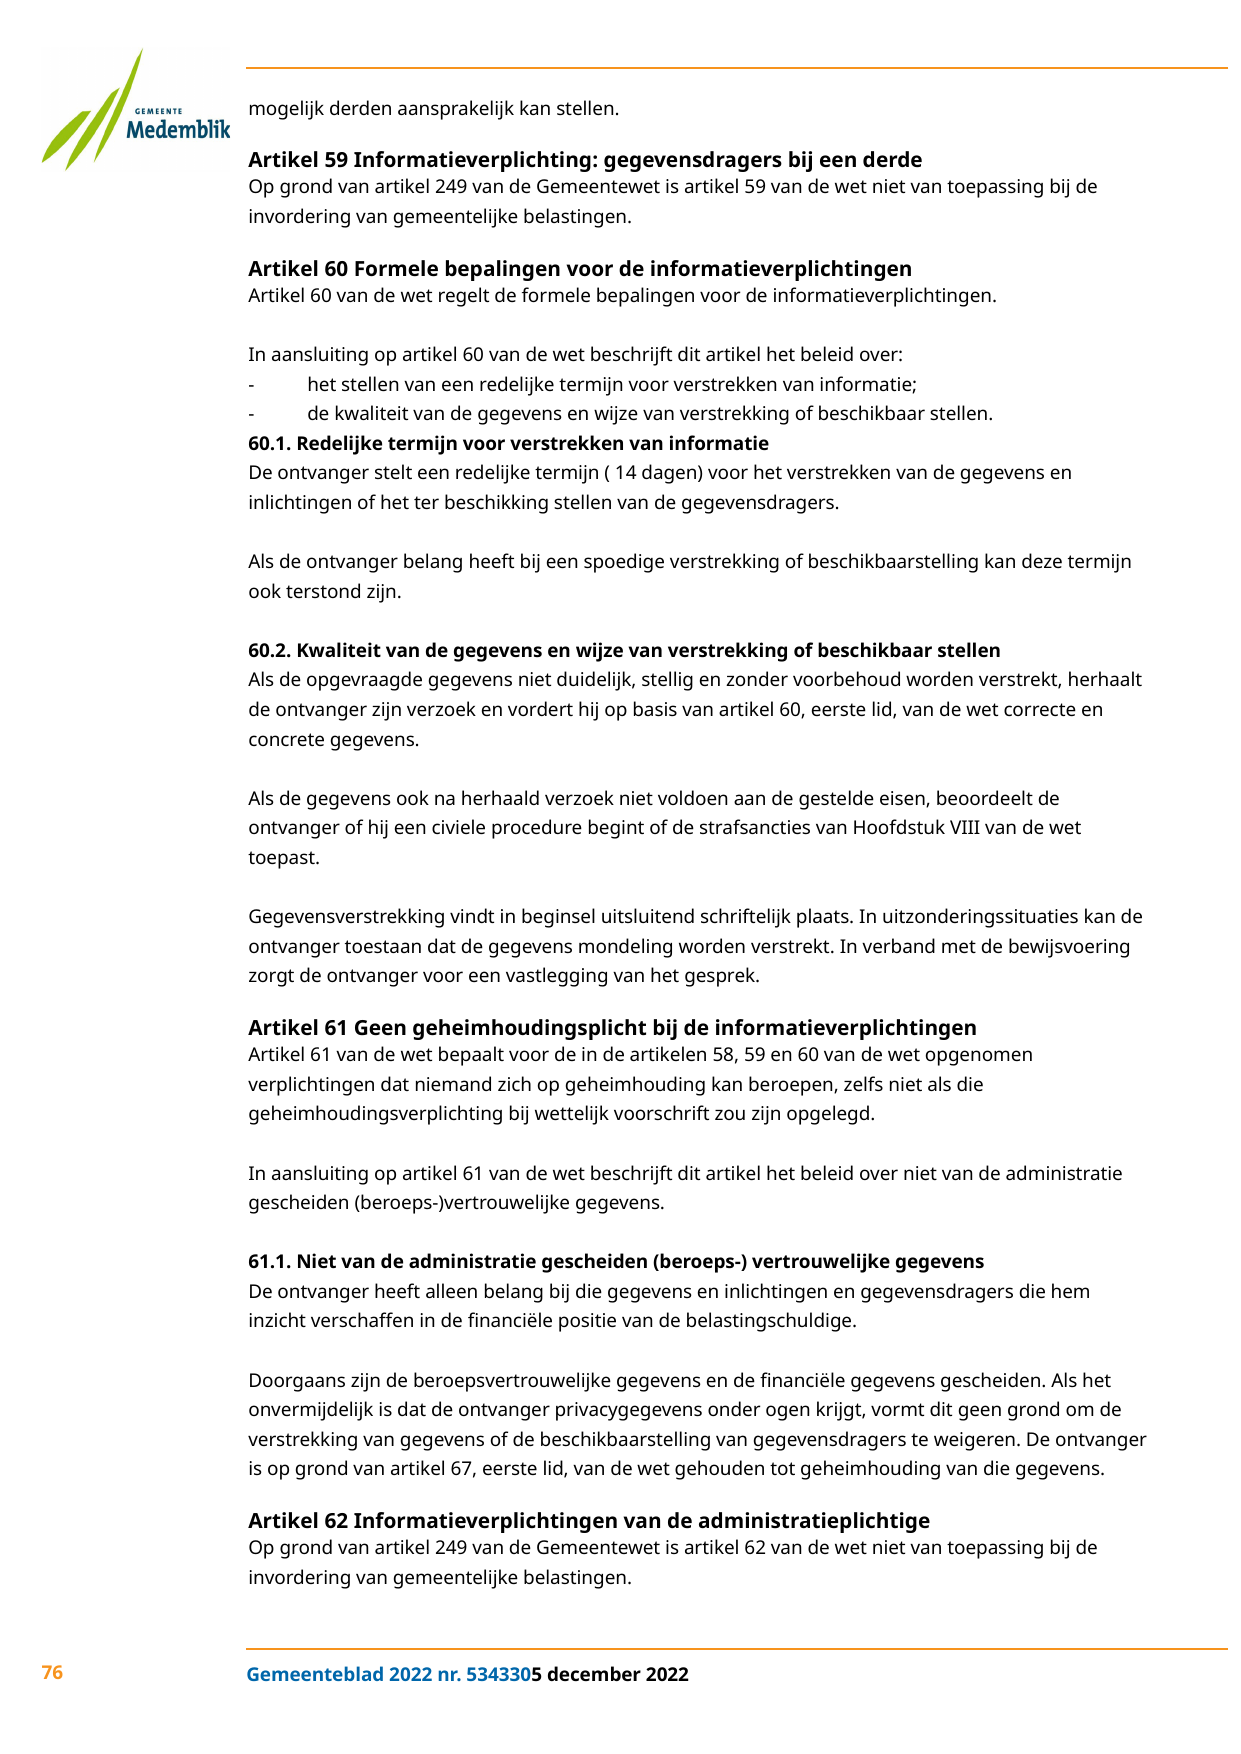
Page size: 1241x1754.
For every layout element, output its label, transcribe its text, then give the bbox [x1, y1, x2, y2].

text mogelijk derden aansprakelijk kan stellen. [248, 95, 1152, 121]
text In aansluiting op artikel 60 van de wet beschrijft dit artikel het beleid over: [248, 341, 1152, 367]
text Als de opgevraagde gegevens niet duidelijk, stellig en zonder voorbehoud worden verstrekt, herhaalt de ontvanger zijn verzoek en vordert hij op basis van artikel 60, eerste lid, van de wet correcte en concrete gegevens. [248, 667, 1152, 752]
text Artikel 62 Informatieverplichtingen van de administratieplichtige [248, 1506, 1152, 1534]
text 60.1. Redelijke termijn voor verstrekken van informatie [248, 430, 1152, 456]
text Doorgaans zijn de beroepsvertrouwelijke gegevens en de financiële gegevens gescheiden. Als het onvermijdelijk is dat de ontvanger privacygegevens onder ogen krijgt, vormt dit geen grond om de verstrekking van gegevens of de beschikbaarstelling van gegevensdragers te weigeren. De ontvanger is op grond van artikel 67, eerste lid, van de wet gehouden tot geheimhouding van die gegevens. [248, 1367, 1152, 1481]
text Als de ontvanger belang heeft bij een spoedige verstrekking of beschikbaarstelling kan deze termijn ook terstond zijn. [248, 548, 1152, 604]
list de kwaliteit van de gegevens en wijze van verstrekking of beschikbaar stellen. [248, 400, 1152, 426]
text Artikel 59 Informatieverplichting: gegevensdragers bij een derde [248, 145, 1152, 174]
text 60.2. Kwaliteit van de gegevens en wijze van verstrekking of beschikbaar stellen [248, 637, 1152, 663]
text Artikel 60 Formele bepalingen voor de informatieverplichtingen [248, 254, 1152, 282]
text 61.1. Niet van de administratie gescheiden (beroeps-) vertrouwelijke gegevens [248, 1248, 1152, 1274]
text De ontvanger heeft alleen belang bij die gegevens en inlichtingen en gegevensdragers die hem inzicht verschaffen in de financiële positie van de belastingschuldige. [248, 1278, 1152, 1333]
picture [41, 47, 231, 172]
text Als de gegevens ook na herhaald verzoek niet voldoen aan de gestelde eisen, beoordeelt de ontvanger of hij een civiele procedure begint of de strafsancties van Hoofdstuk VIII van de wet toepast. [248, 785, 1152, 870]
text Gegevensverstrekking vindt in beginsel uitsluitend schriftelijk plaats. In uitzonderingssituaties kan de ontvanger toestaan dat de gegevens mondeling worden verstrekt. In verband met de bewijsvoering zorgt de ontvanger voor een vastlegging van het gesprek. [248, 903, 1152, 988]
text Op grond van artikel 249 van de Gemeentewet is artikel 62 van de wet niet van toepassing bij de invordering van gemeentelijke belastingen. [248, 1534, 1152, 1590]
text Artikel 60 van de wet regelt de formele bepalingen voor de informatieverplichtingen. [248, 282, 1152, 308]
text Op grond van artikel 249 van de Gemeentewet is artikel 59 van de wet niet van toepassing bij de invordering van gemeentelijke belastingen. [248, 174, 1152, 229]
text Artikel 61 van de wet bepaalt voor de in de artikelen 58, 59 en 60 van de wet opgenomen verplichtingen dat niemand zich op geheimhouding kan beroepen, zelfs niet als die geheimhoudingsverplichting bij wettelijk voorschrift zou zijn opgelegd. [248, 1041, 1152, 1126]
list het stellen van een redelijke termijn voor verstrekken van informatie; [248, 371, 1152, 397]
text Artikel 61 Geen geheimhoudingsplicht bij de informatieverplichtingen [248, 1013, 1152, 1041]
text De ontvanger stelt een redelijke termijn ( 14 dagen) voor het verstrekken van de gegevens en inlichtingen of het ter beschikking stellen van de gegevensdragers. [248, 459, 1152, 515]
text In aansluiting op artikel 61 van de wet beschrijft dit artikel het beleid over niet van de administratie gescheiden (beroeps-)vertrouwelijke gegevens. [248, 1160, 1152, 1215]
